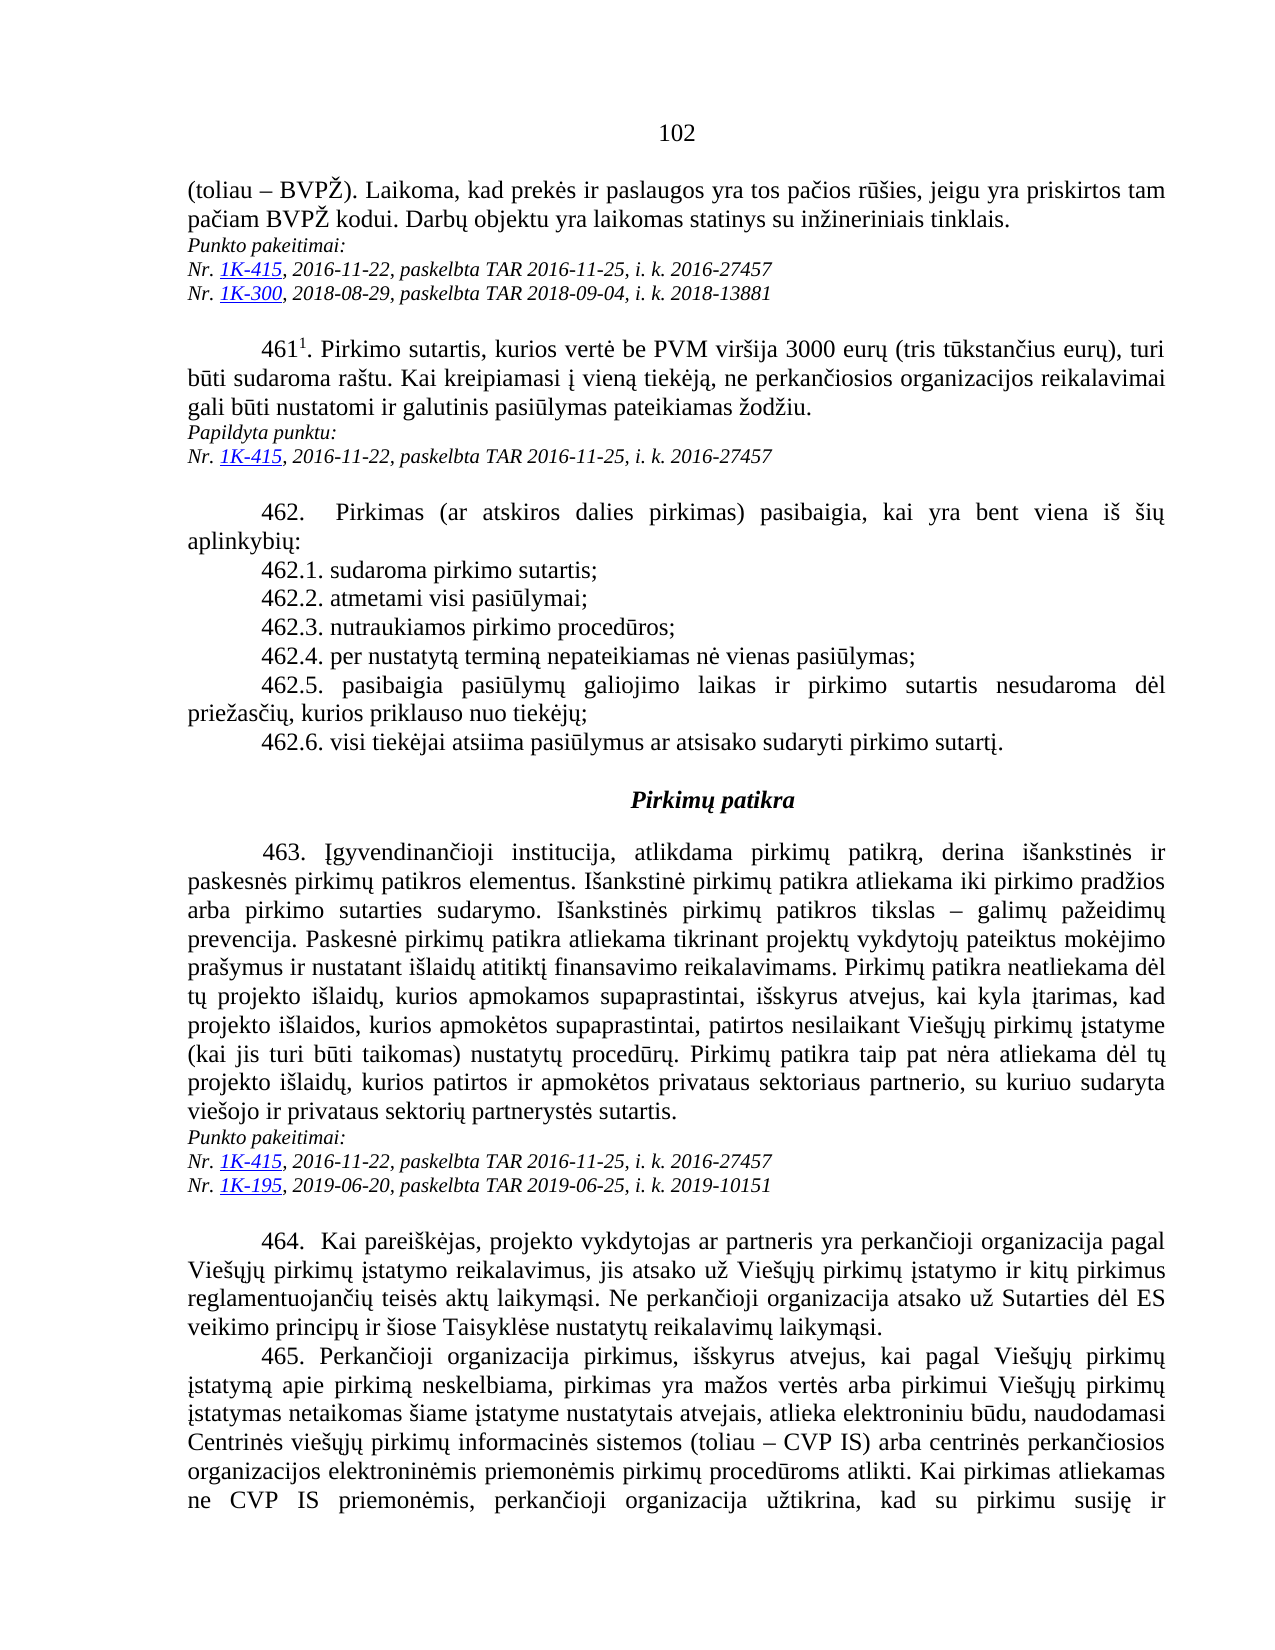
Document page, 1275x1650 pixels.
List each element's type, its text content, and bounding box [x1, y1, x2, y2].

text Nr. 1K-415, 2016-11-22, paskelbta TAR 2016-11-25, i. k. 2016-27457 [187, 1149, 1167, 1173]
text 462.3. nutraukiamos pirkimo procedūros; [187, 612, 1167, 641]
text Punkto pakeitimai: [187, 1125, 1167, 1149]
text 464. Kai pareiškėjas, projekto vykdytojas ar partneris yra perkančioji organizacija pagal Viešųjų pirkimų įstatymo reikalavimus, jis atsako už Viešųjų pirkimų įstatymo ir kitų pirkimus reglamentuojančių teisės aktų laikymąsi. Ne perkančioji organizacija atsako už Sutarties dėl ES veikimo principų ir šiose Taisyklėse nustatytų reikalavimų laikymąsi. [187, 1226, 1167, 1341]
text 462.4. per nustatytą terminą nepateikiamas nė vienas pasiūlymas; [187, 641, 1167, 670]
text Punkto pakeitimai: [187, 233, 1167, 257]
text 462.2. atmetami visi pasiūlymai; [187, 583, 1167, 612]
text 462.6. visi tiekėjai atsiima pasiūlymus ar atsisako sudaryti pirkimo sutartį. [187, 727, 1167, 756]
text Nr. 1K-195, 2019-06-20, paskelbta TAR 2019-06-25, i. k. 2019-10151 [187, 1173, 1167, 1197]
text 463. Įgyvendinančioji institucija, atlikdama pirkimų patikrą, derina išankstinės ir paskesnės pirkimų patikros elementus. Išankstinė pirkimų patikra atliekama iki pirkimo pradžios arba pirkimo sutarties sudarymo. Išankstinės pirkimų patikros tikslas – galimų pažeidimų prevencija. Paskesnė pirkimų patikra atliekama tikrinant projektų vykdytojų pateiktus mokėjimo prašymus ir nustatant išlaidų atitiktį finansavimo reikalavimams. Pirkimų patikra neatliekama dėl tų projekto išlaidų, kurios apmokamos supaprastintai, išskyrus atvejus, kai kyla įtarimas, kad projekto išlaidos, kurios apmokėtos supaprastintai, patirtos nesilaikant Viešųjų pirkimų įstatyme (kai jis turi būti taikomas) nustatytų procedūrų. Pirkimų patikra taip pat nėra atliekama dėl tų projekto išlaidų, kurios patirtos ir apmokėtos privataus sektoriaus partnerio, su kuriuo sudaryta viešojo ir privataus sektorių partnerystės sutartis. [187, 837, 1167, 1125]
text (toliau – BVPŽ). Laikoma, kad prekės ir paslaugos yra tos pačios rūšies, jeigu yra priskirtos tam pačiam BVPŽ kodui. Darbų objektu yra laikomas statinys su inžineriniais tinklais. [187, 176, 1167, 233]
text 462. Pirkimas (ar atskiros dalies pirkimas) pasibaigia, kai yra bent viena iš šių aplinkybių: [187, 497, 1167, 555]
text Pirkimų patikra [261, 785, 1167, 813]
text 462.5. pasibaigia pasiūlymų galiojimo laikas ir pirkimo sutartis nesudaroma dėl priežasčių, kurios priklauso nuo tiekėjų; [187, 670, 1167, 727]
text 462.1. sudaroma pirkimo sutartis; [187, 555, 1167, 583]
text 4611. Pirkimo sutartis, kurios vertė be PVM viršija 3000 eurų (tris tūkstančius eurų), turi būti sudaroma raštu. Kai kreipiamasi į vieną tiekėją, ne perkančiosios organizacijos reikalavimai gali būti nustatomi ir galutinis pasiūlymas pateikiamas žodžiu. [187, 334, 1167, 420]
text Nr. 1K-415, 2016-11-22, paskelbta TAR 2016-11-25, i. k. 2016-27457 [187, 257, 1167, 281]
text Papildyta punktu: [187, 420, 1167, 444]
text 465. Perkančioji organizacija pirkimus, išskyrus atvejus, kai pagal Viešųjų pirkimų įstatymą apie pirkimą neskelbiama, pirkimas yra mažos vertės arba pirkimui Viešųjų pirkimų įstatymas netaikomas šiame įstatyme nustatytais atvejais, atlieka elektroniniu būdu, naudodamasi Centrinės viešųjų pirkimų informacinės sistemos (toliau – CVP IS) arba centrinės perkančiosios organizacijos elektroninėmis priemonėmis pirkimų procedūroms atlikti. Kai pirkimas atliekamas ne CVP IS priemonėmis, perkančioji organizacija užtikrina, kad su pirkimu susiję ir [187, 1341, 1167, 1513]
text Nr. 1K-300, 2018-08-29, paskelbta TAR 2018-09-04, i. k. 2018-13881 [187, 281, 1167, 305]
text Nr. 1K-415, 2016-11-22, paskelbta TAR 2016-11-25, i. k. 2016-27457 [187, 444, 1167, 468]
